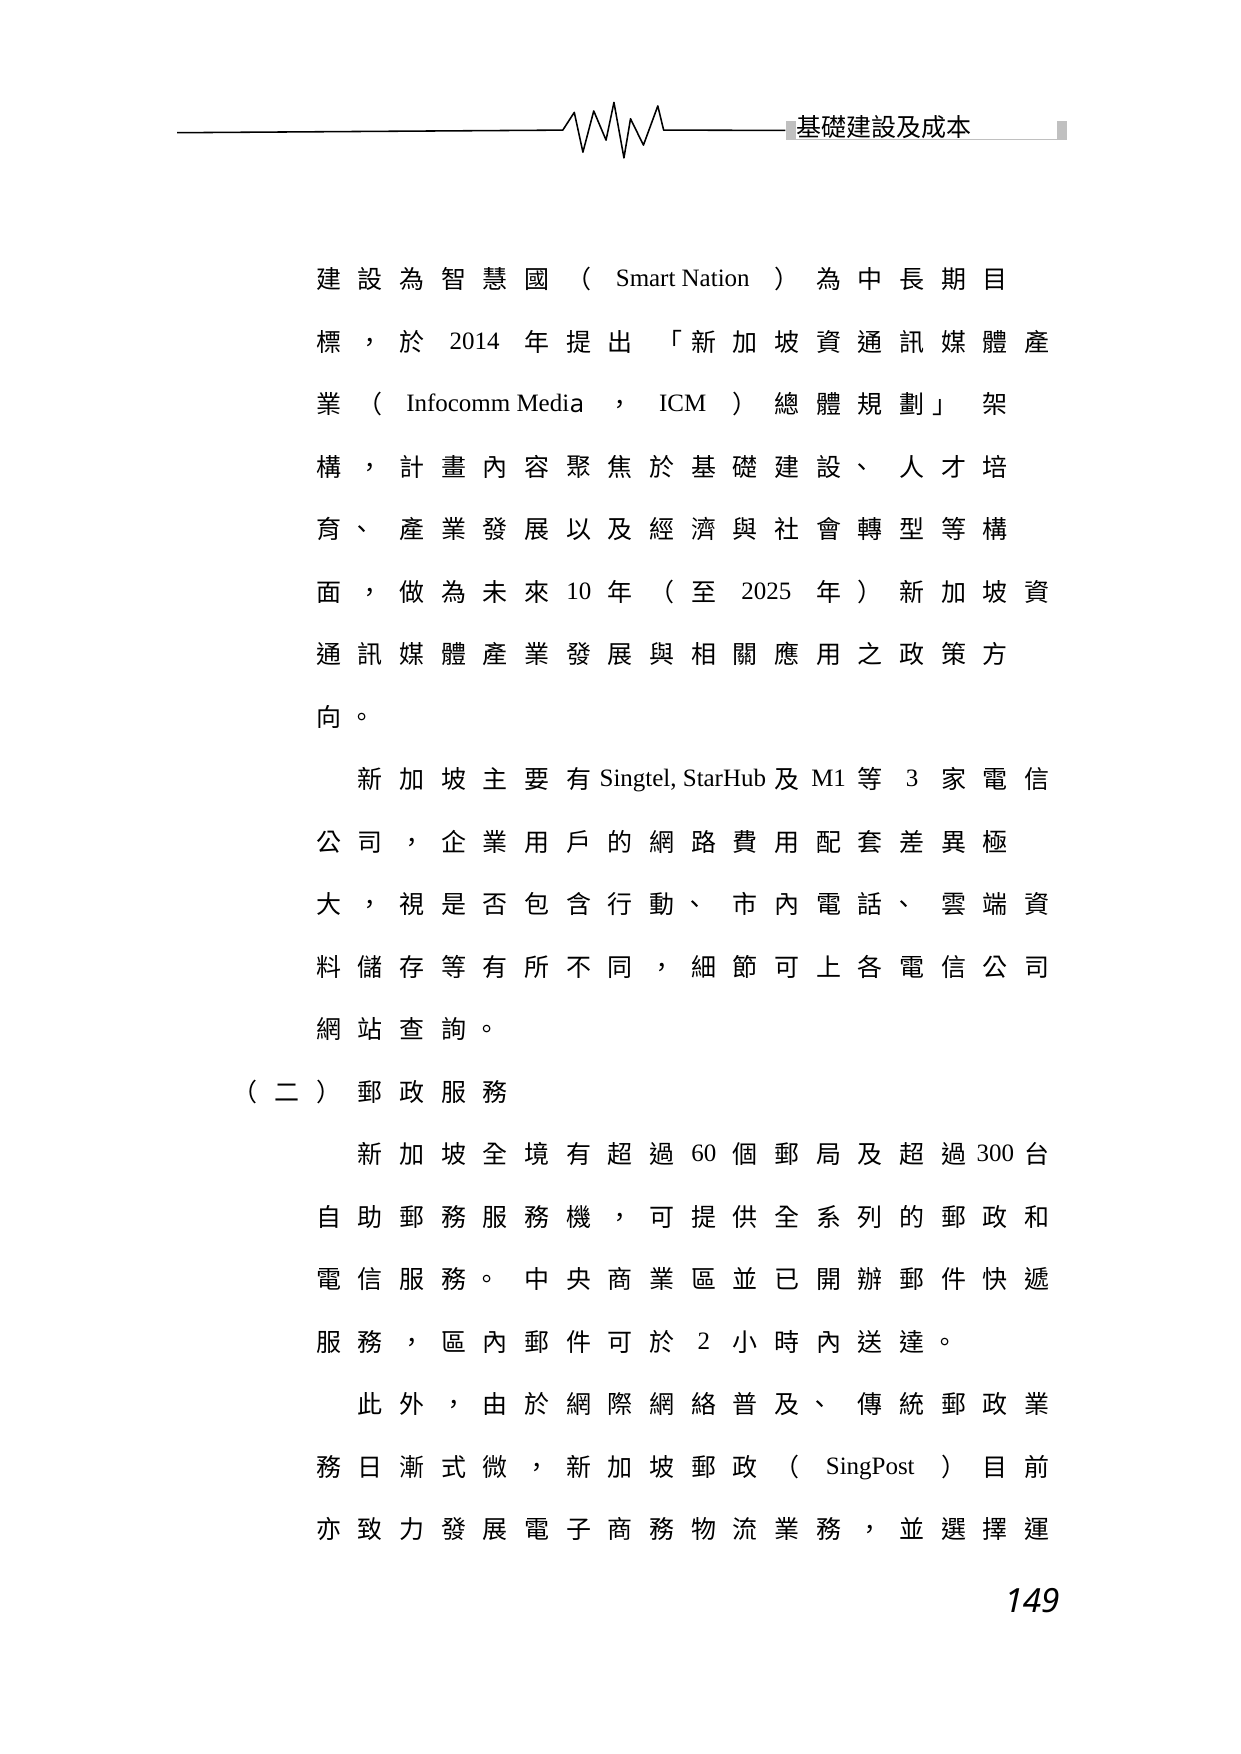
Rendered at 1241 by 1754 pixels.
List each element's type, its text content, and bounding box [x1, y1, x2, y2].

text 新加坡主要有Singtel, StarHub及M1等3家電信公司，企業用戶的網路費用配套差異極大，視是否包含行動、市內電話、雲端資料儲存等有所不同，細節可上各電信公司網站查詢。 [281, 736, 1058, 1049]
text 此外，由於網際網絡普及、傳統郵政業務日漸式微，新加坡郵政（SingPost）目前亦致力發展電子商務物流業務，並選擇運 [281, 1361, 1058, 1549]
text （二）郵政服務 [207, 1049, 1058, 1111]
text 建設為智慧國（Smart Nation）為中長期目標，於2014年提出「新加坡資通訊媒體產業（Infocomm Media，ICM）總體規劃」架構，計畫內容聚焦於基礎建設、人才培育、產業發展以及經濟與社會轉型等構面，做為未來10年（至2025年）新加坡資通訊媒體產業發展與相關應用之政策方向。 [281, 236, 1058, 736]
text 新加坡全境有超過60個郵局及超過300台自助郵務服務機，可提供全系列的郵政和電信服務。中央商業區並已開辦郵件快遞服務，區內郵件可於2小時內送達。 [281, 1111, 1058, 1361]
